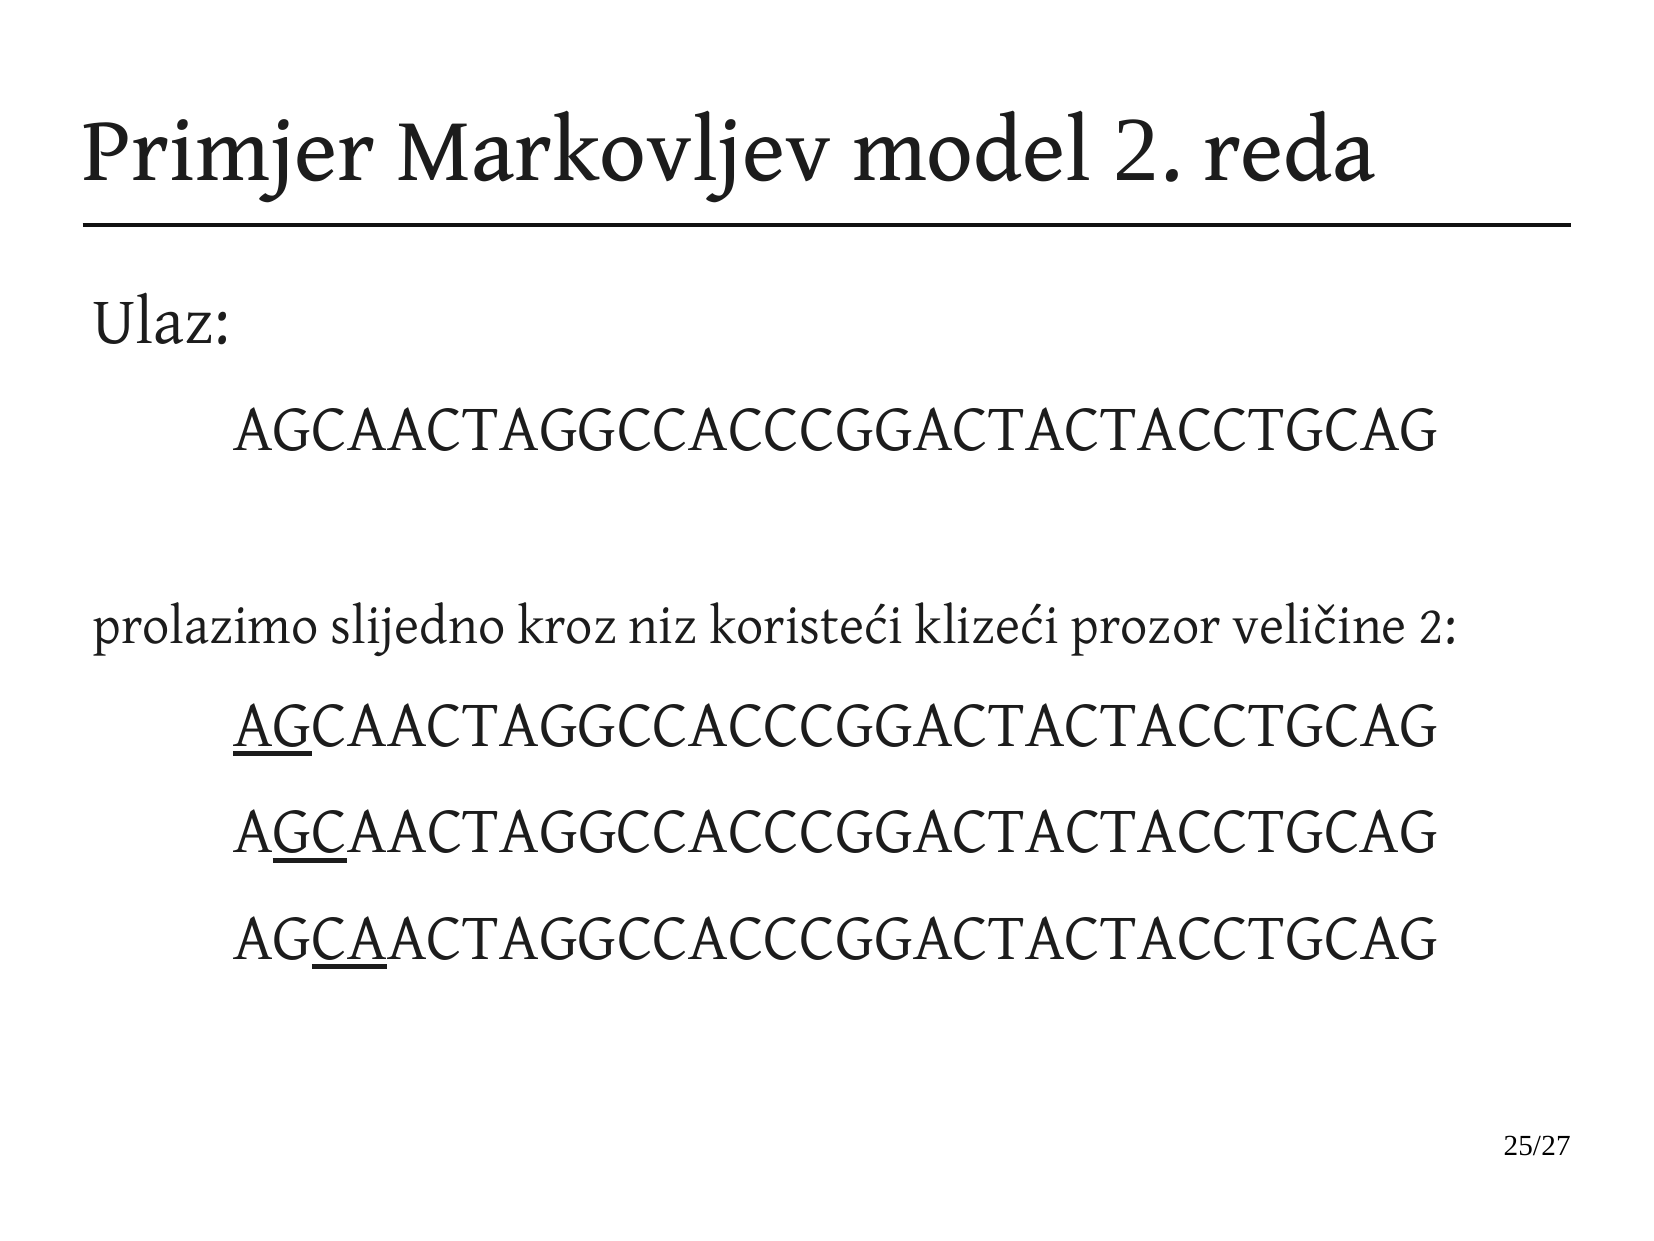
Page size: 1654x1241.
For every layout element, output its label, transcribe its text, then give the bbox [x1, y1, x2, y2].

list Ulaz: AGCAACTAGGCCACCCGGACTACTACCTGCAG prolazimo slijedno kroz niz koristeći klizeći prozor veličine 2: AGCAACTAGGCCACCCGGACTACTACCTGCAG AGCAACTAGGCCACCCGGACTACTACCTGCAG AGCAACTAGGCCACCCGGACTACTACCTGCAG [92, 285, 1581, 1104]
title Primjer Markovljev model 2. reda [82, 49, 1571, 257]
